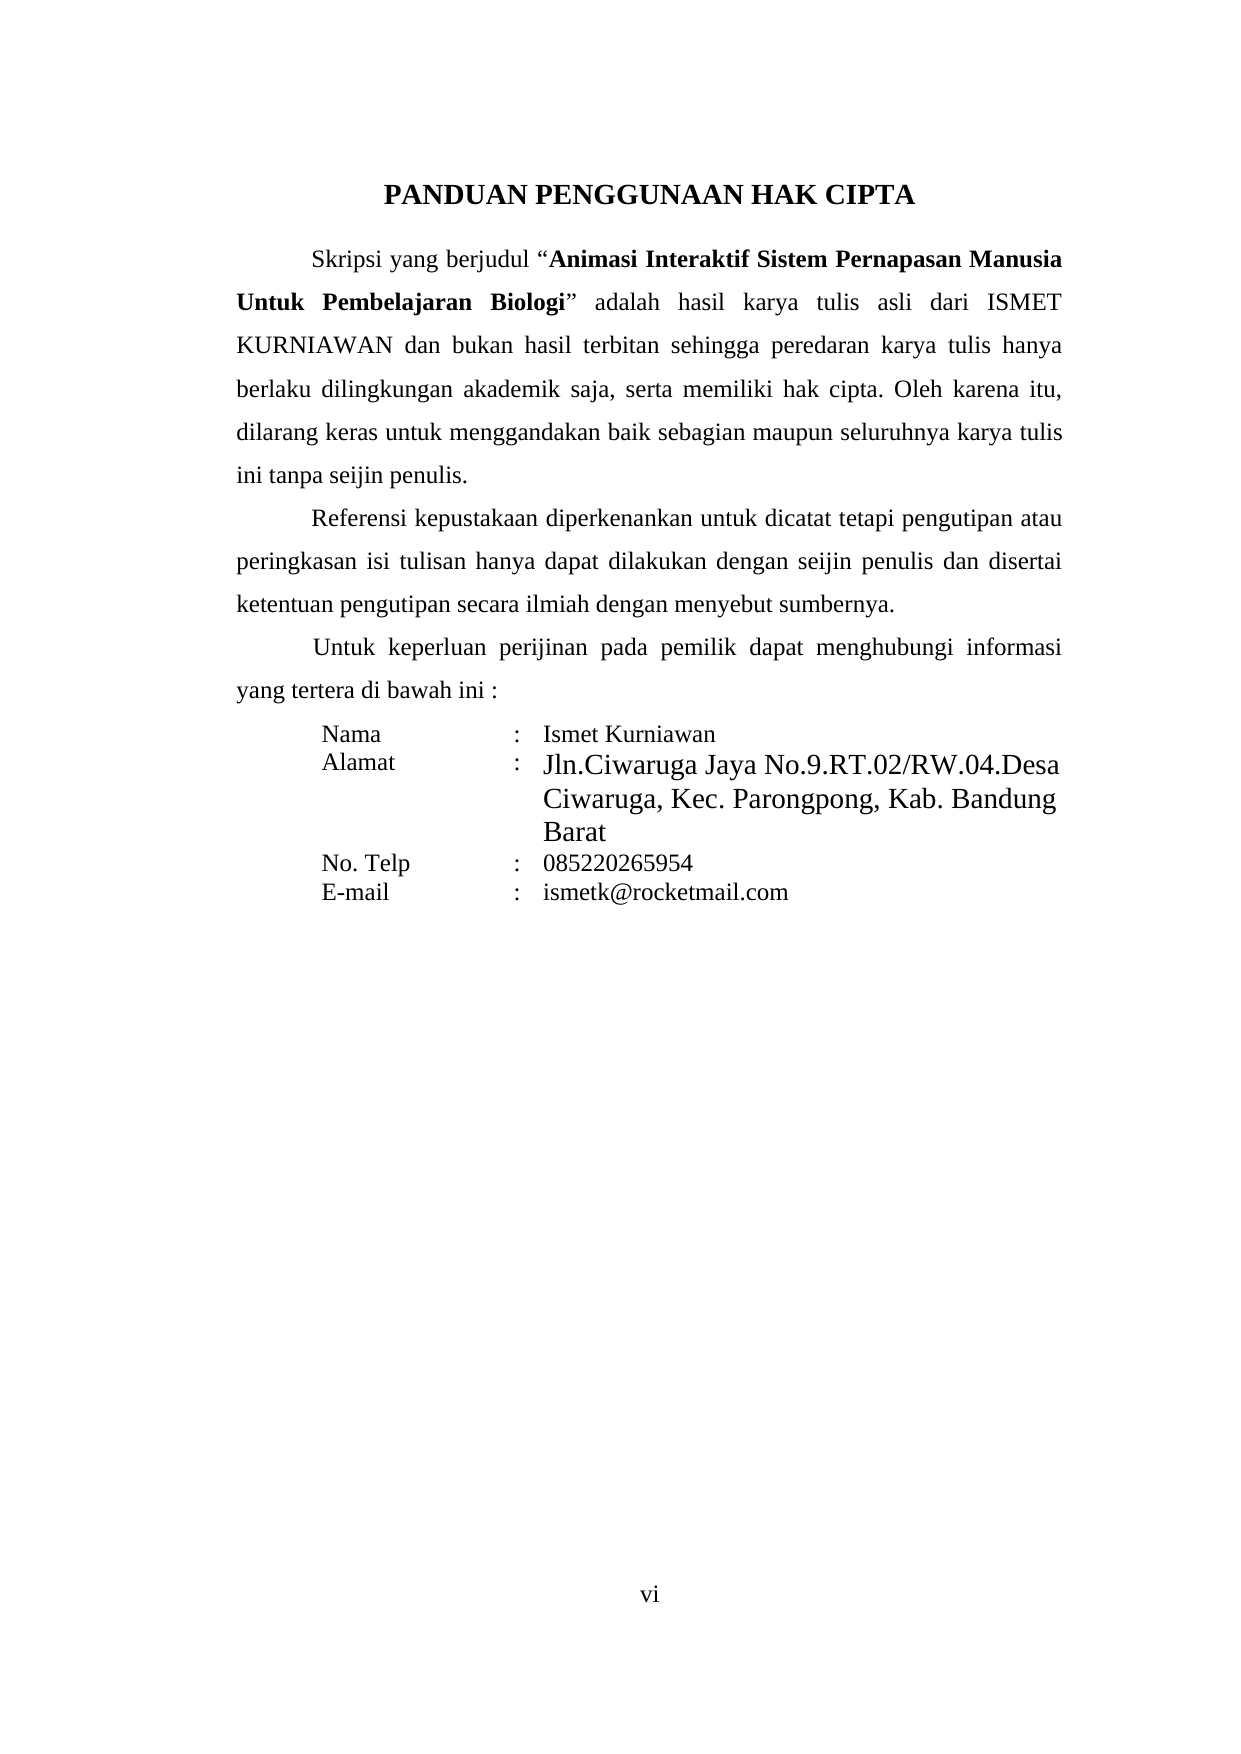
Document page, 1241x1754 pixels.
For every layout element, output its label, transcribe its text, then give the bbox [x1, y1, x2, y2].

table_cell 085220265954 [532, 848, 1074, 877]
table_cell No. Telp [310, 848, 502, 877]
subtitle PANDUAN PENGGUNAAN HAK CIPTA [236, 177, 1063, 211]
table_header Ismet Kurniawan [532, 719, 1074, 747]
text Untuk keperluan perijinan pada pemilik dapat menghubungi informasi yang tertera di bawah ini : [236, 632, 1063, 704]
table_cell Alamat [310, 748, 502, 848]
table_header Nama [310, 719, 502, 747]
table_header : [502, 719, 532, 747]
text Skripsi yang berjudul “Animasi Interaktif Sistem Pernapasan Manusia Untuk Pembelajaran Biologi” adalah hasil karya tulis asli dari ISMET KURNIAWAN dan bukan hasil terbitan sehingga peredaran karya tulis hanya berlaku dilingkungan akademik saja, serta memiliki hak cipta. Oleh karena itu, dilarang keras untuk menggandakan baik sebagian maupun seluruhnya karya tulis ini tanpa seijin penulis. [236, 244, 1063, 489]
text Referensi kepustakaan diperkenankan untuk dicatat tetapi pengutipan atau peringkasan isi tulisan hanya dapat dilakukan dengan seijin penulis dan disertai ketentuan pengutipan secara ilmiah dengan menyebut sumbernya. [236, 503, 1063, 618]
table_cell E-mail [310, 877, 502, 906]
table_cell Jln.Ciwaruga Jaya No.9.RT.02/RW.04.Desa Ciwaruga, Kec. Parongpong, Kab. Bandung Barat [532, 748, 1074, 848]
table_cell : [502, 877, 532, 906]
table_cell : [502, 748, 532, 848]
table_cell : [502, 848, 532, 877]
table_cell ismetk@rocketmail.com [532, 877, 1074, 906]
